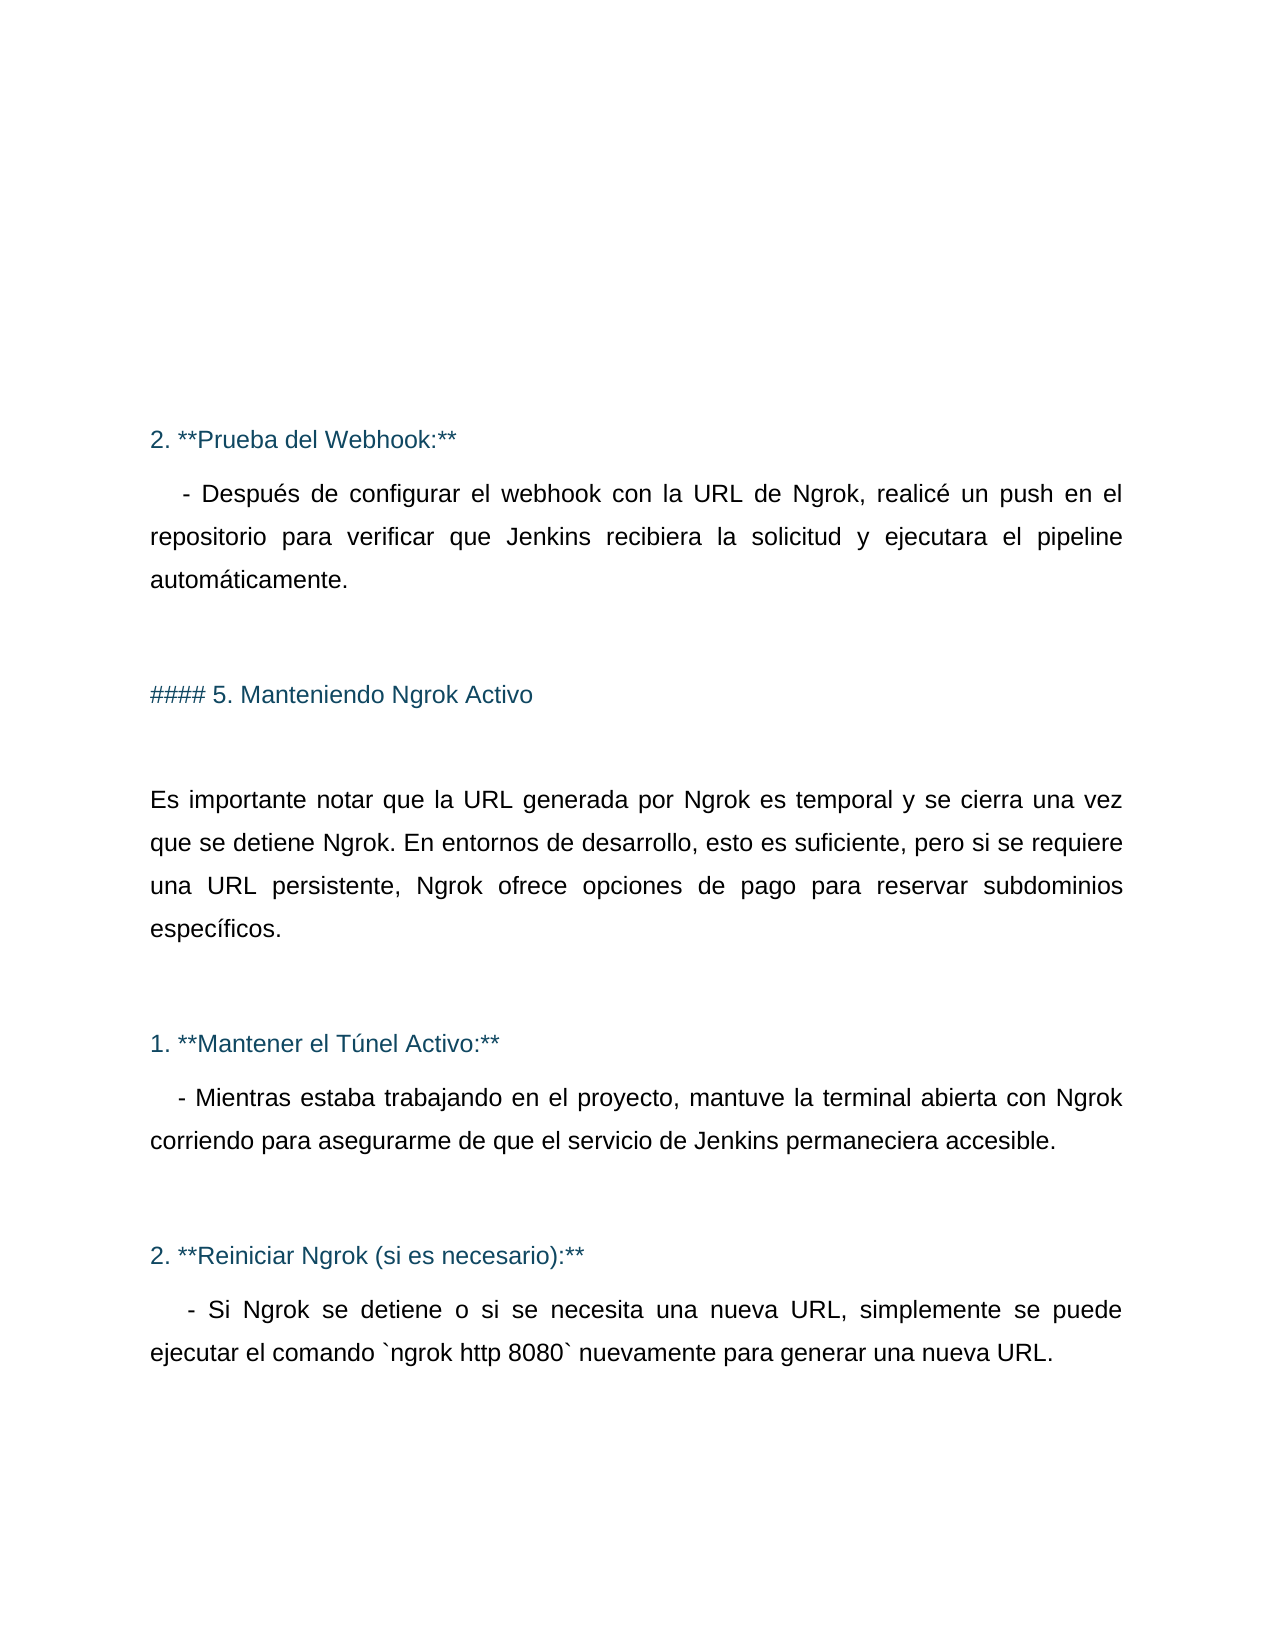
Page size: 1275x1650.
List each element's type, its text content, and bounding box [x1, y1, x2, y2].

text - Si Ngrok se detiene o si se necesita una nueva URL, simplemente se puede ejecutar el comando `ngrok http 8080` nuevamente para generar una nueva URL. [150, 1295, 1125, 1367]
text Es importante notar que la URL generada por Ngrok es temporal y se cierra una vez que se detiene Ngrok. En entornos de desarrollo, esto es suficiente, pero si se requiere una URL persistente, Ngrok ofrece opciones de pago para reservar subdominios específicos. [150, 785, 1125, 943]
text 2. **Reiniciar Ngrok (si es necesario):** [150, 1241, 1125, 1270]
text - Después de configurar el webhook con la URL de Ngrok, realicé un push en el repositorio para verificar que Jenkins recibiera la solicitud y ejecutara el pipeline automáticamente. [150, 479, 1125, 594]
text 2. **Prueba del Webhook:** [150, 425, 1125, 454]
text #### 5. Manteniendo Ngrok Activo [150, 680, 1125, 709]
text - Mientras estaba trabajando en el proyecto, mantuve la terminal abierta con Ngrok corriendo para asegurarme de que el servicio de Jenkins permaneciera accesible. [150, 1083, 1125, 1155]
text 1. **Mantener el Túnel Activo:** [150, 1029, 1125, 1058]
